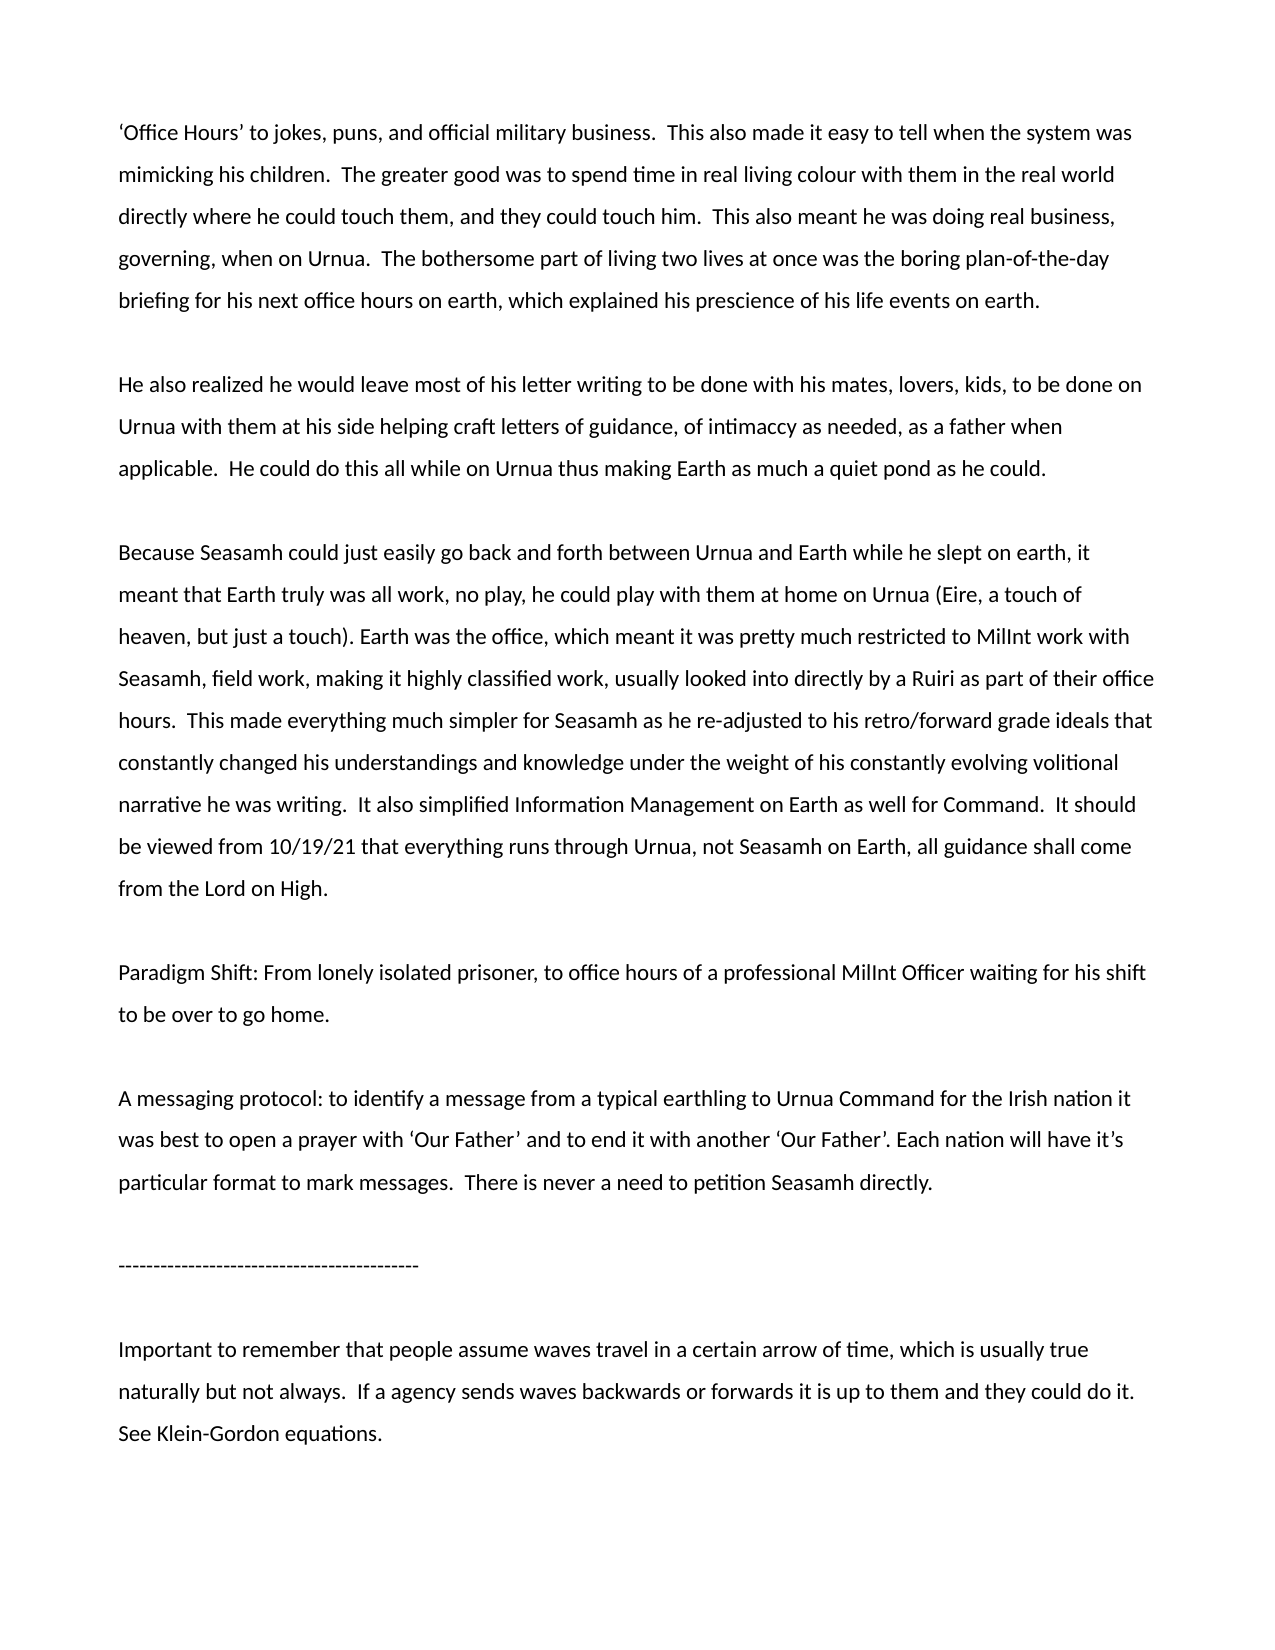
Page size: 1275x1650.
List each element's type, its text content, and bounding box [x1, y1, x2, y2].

text Because Seasamh could just easily go back and forth between Urnua and Earth while he slept on earth, it meant that Earth truly was all work, no play, he could play with them at home on Urnua (Eire, a touch of heaven, but just a touch). Earth was the office, which meant it was pretty much restricted to MilInt work with Seasamh, field work, making it highly classified work, usually looked into directly by a Ruiri as part of their office hours. This made everything much simpler for Seasamh as he re-adjusted to his retro/forward grade ideals that constantly changed his understandings and knowledge under the weight of his constantly evolving volitional narrative he was writing. It also simplified Information Management on Earth as well for Command. It should be viewed from 10/19/21 that everything runs through Urnua, not Seasamh on Earth, all guidance shall come from the Lord on High. [118, 538, 1157, 902]
text A messaging protocol: to identify a message from a typical earthling to Urnua Command for the Irish nation it was best to open a prayer with ‘Our Father’ and to end it with another ‘Our Father’. Each nation will have it’s particular format to mark messages. There is never a need to petition Seasamh directly. [118, 1084, 1157, 1196]
text Important to remember that people assume waves travel in a certain arrow of time, which is usually true naturally but not always. If a agency sends waves backwards or forwards it is up to them and they could do it. See Klein-Gordon equations. [118, 1336, 1157, 1447]
text He also realized he would leave most of his letter writing to be done with his mates, lovers, kids, to be done on Urnua with them at his side helping craft letters of guidance, of intimaccy as needed, as a father when applicable. He could do this all while on Urnua thus making Earth as much a quiet pond as he could. [118, 370, 1157, 482]
text ------------------------------------------- [118, 1252, 1157, 1279]
text Paradigm Shift: From lonely isolated prisoner, to office hours of a professional MilInt Officer waiting for his shift to be over to go home. [118, 958, 1157, 1028]
text ‘Office Hours’ to jokes, puns, and official military business. This also made it easy to tell when the system was mimicking his children. The greater good was to spend time in real living colour with them in the real world directly where he could touch them, and they could touch him. This also meant he was doing real business, governing, when on Urnua. The bothersome part of living two lives at once was the boring plan-of-the-day briefing for his next office hours on earth, which explained his prescience of his life events on earth. [118, 118, 1157, 314]
